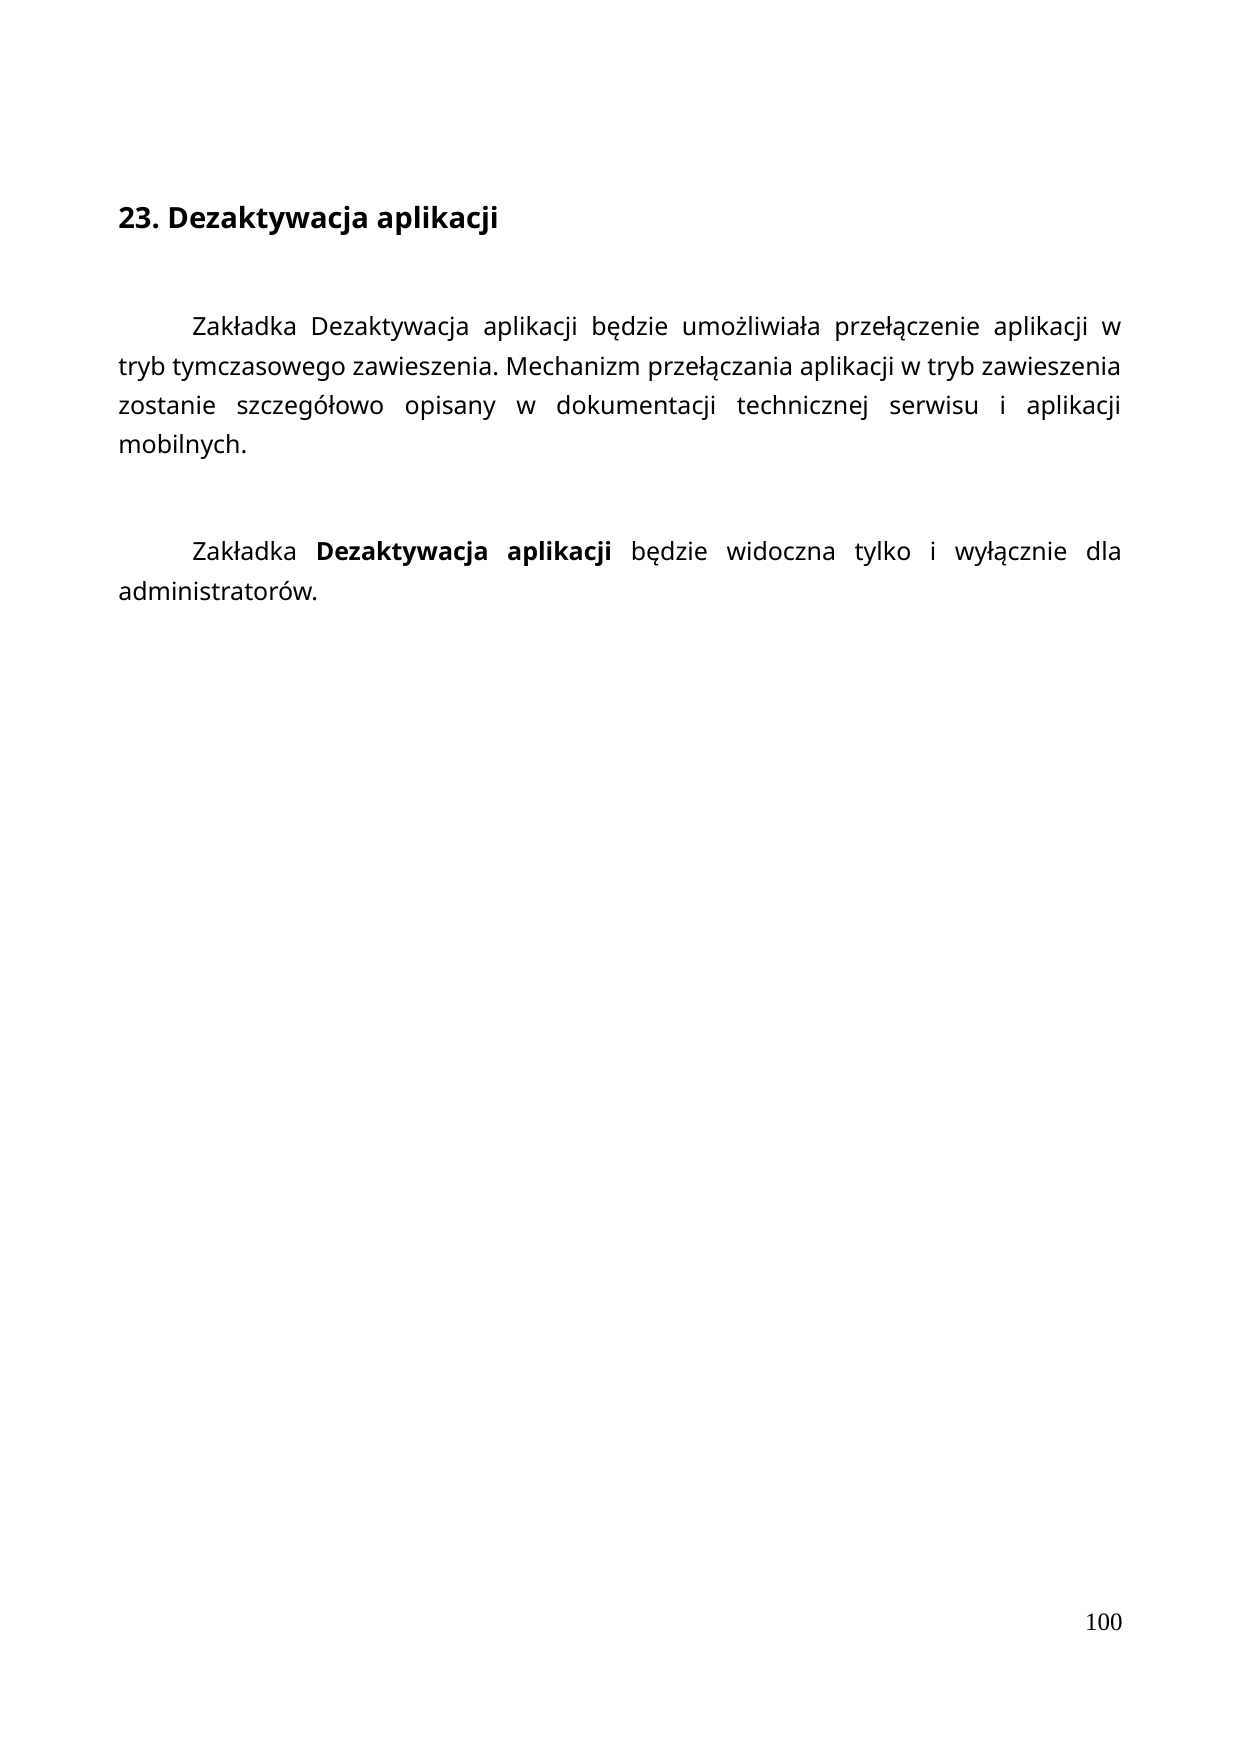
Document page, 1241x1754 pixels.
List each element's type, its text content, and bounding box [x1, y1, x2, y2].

text Zakładka Dezaktywacja aplikacji będzie umożliwiała przełączenie aplikacji w tryb tymczasowego zawieszenia. Mechanizm przełączania aplikacji w tryb zawieszenia zostanie szczegółowo opisany w dokumentacji technicznej serwisu i aplikacji mobilnych. [118, 309, 1122, 461]
text Zakładka Dezaktywacja aplikacji będzie widoczna tylko i wyłącznie dla administratorów. [118, 534, 1122, 607]
subtitle 23. Dezaktywacja aplikacji [118, 197, 1122, 237]
